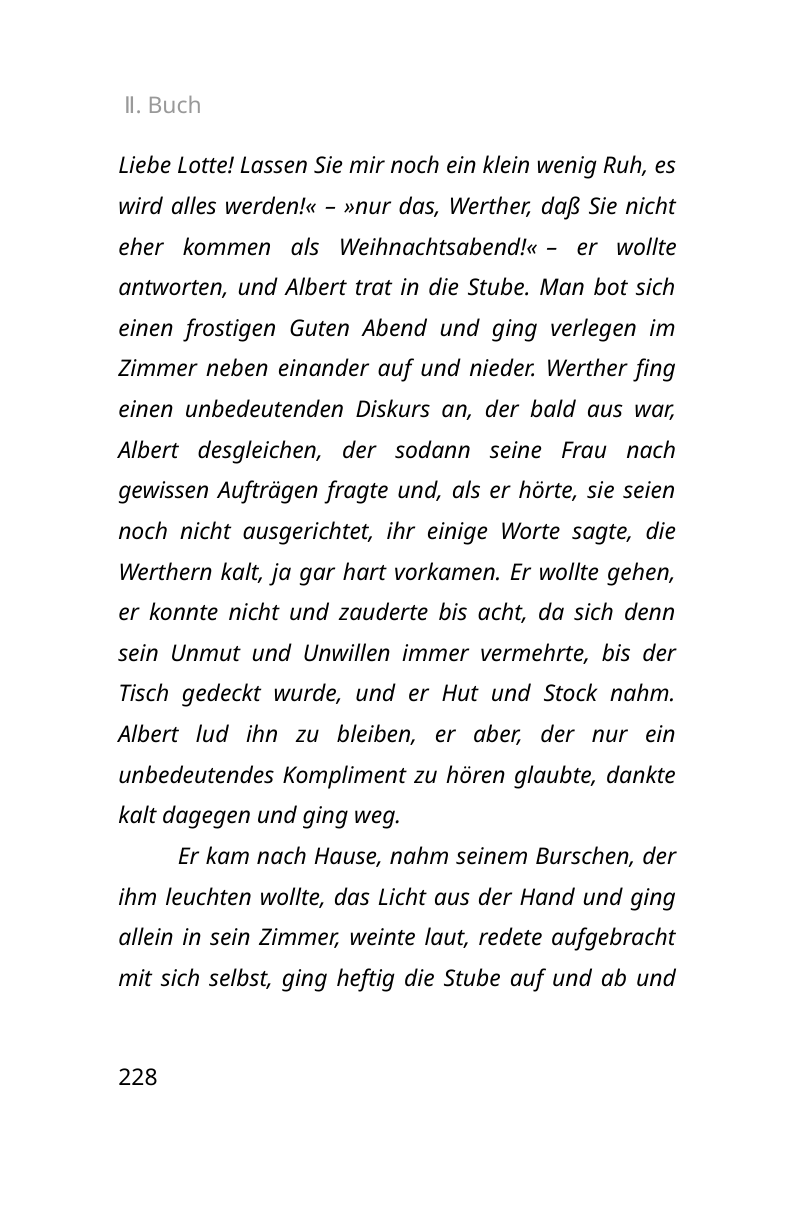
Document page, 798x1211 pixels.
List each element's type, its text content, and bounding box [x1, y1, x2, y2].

text Liebe Lotte! Lassen Sie mir noch ein klein wenig Ruh, es wird alles werden!« – »nur das, Werther, daß Sie nicht eher kommen als Weihnachtsabend!« – er wollte antworten, und Albert trat in die Stube. Man bot sich einen frostigen Guten Abend und ging verlegen im Zimmer neben einander auf und nieder. Werther fing einen unbedeutenden Diskurs an, der bald aus war, Albert desgleichen, der sodann seine Frau nach gewissen Aufträgen fragte und, als er hörte, sie seien noch nicht ausgerichtet, ihr einige Worte sagte, die Werthern kalt, ja gar hart vorkamen. Er wollte gehen, er konnte nicht und zauderte bis acht, da sich denn sein Unmut und Unwillen immer vermehrte, bis der Tisch gedeckt wurde, und er Hut und Stock nahm. Albert lud ihn zu bleiben, er aber, der nur ein unbedeutendes Kompliment zu hören glaubte, dankte kalt dagegen und ging weg. [118, 149, 679, 831]
text Er kam nach Hause, nahm seinem Burschen, der ihm leuchten wollte, das Licht aus der Hand und ging allein in sein Zimmer, weinte laut, redete aufgebracht mit sich selbst, ging heftig die Stube auf und ab und [118, 840, 679, 993]
